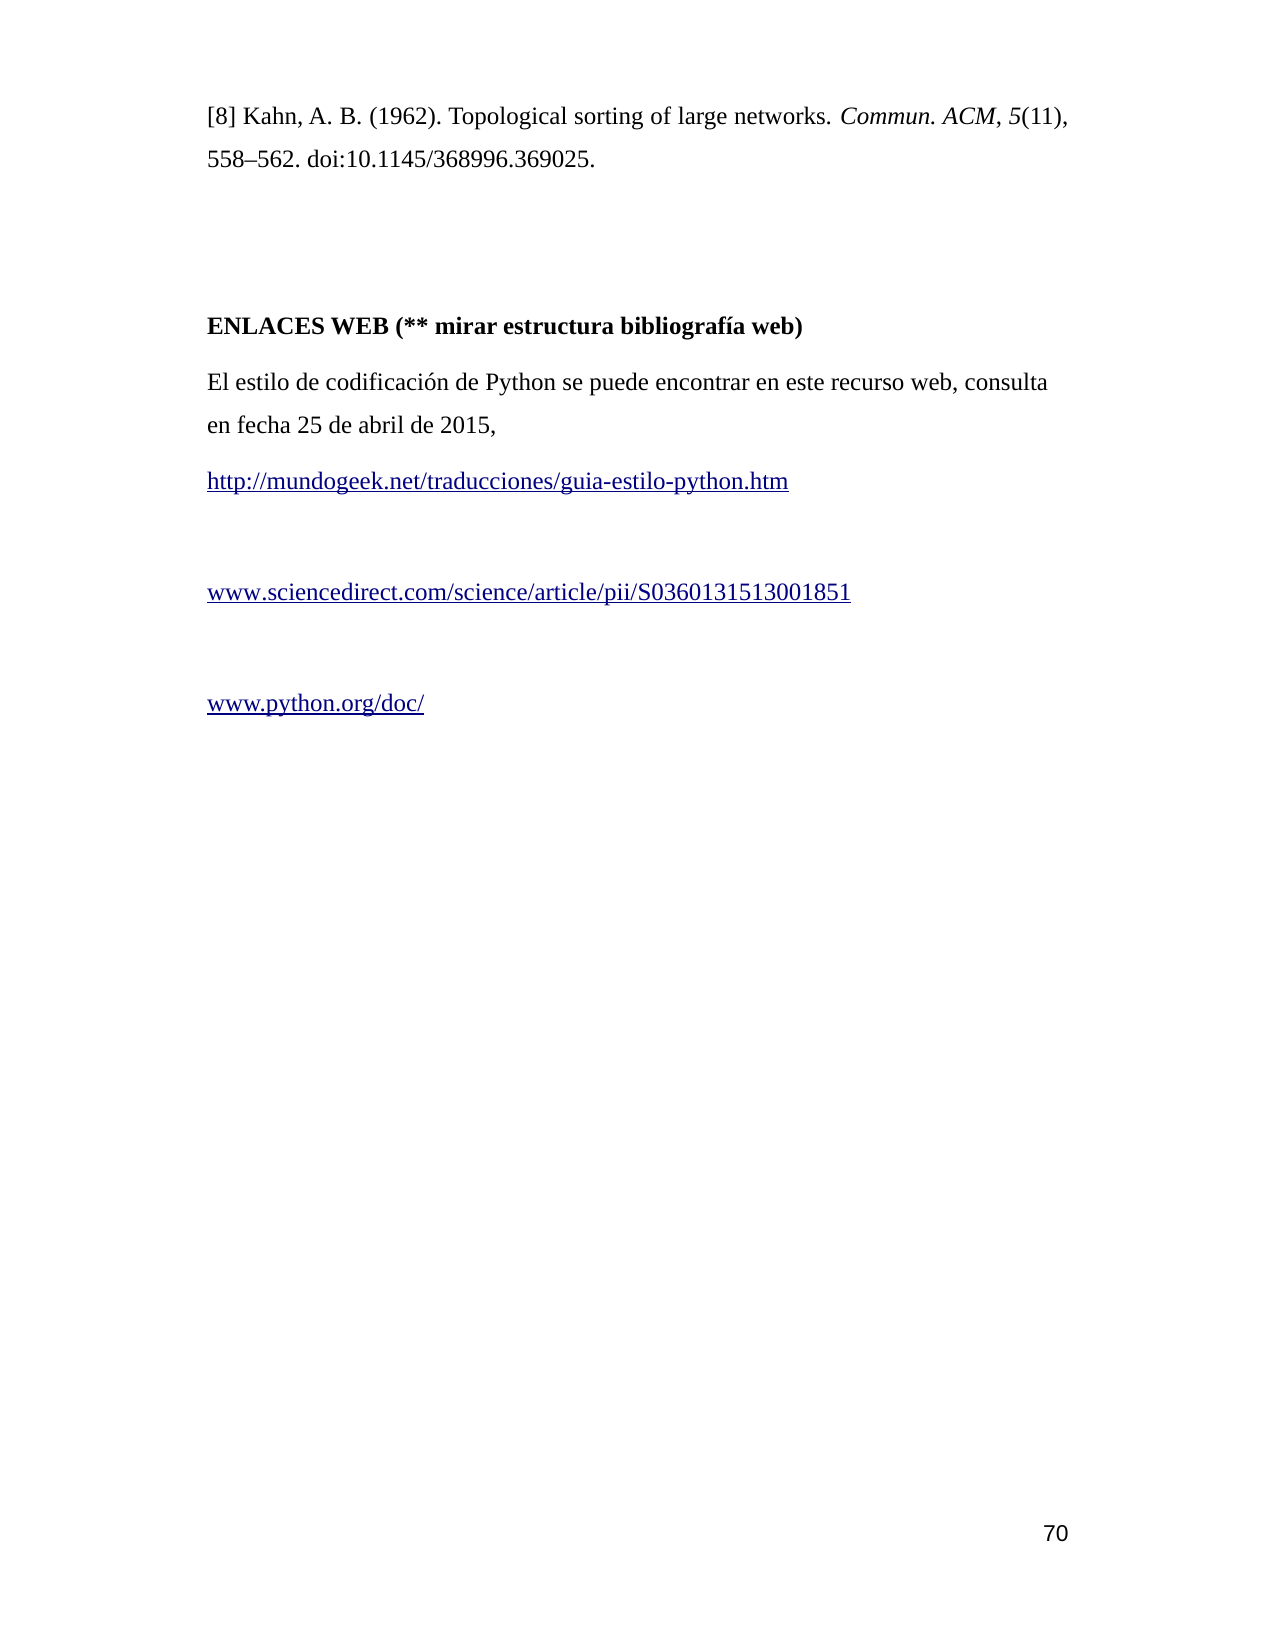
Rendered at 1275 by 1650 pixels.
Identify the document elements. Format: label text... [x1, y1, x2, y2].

text www.python.org/doc/ [207, 688, 1068, 717]
text www.sciencedirect.com/science/article/pii/S0360131513001851 [207, 577, 1068, 606]
text ENLACES WEB (** mirar estructura bibliografía web) [207, 311, 1068, 340]
text El estilo de codificación de Python se puede encontrar en este recurso web, consulta en fecha 25 de abril de 2015, [207, 367, 1068, 439]
text [8] Kahn, A. B. (1962). Topological sorting of large networks. Commun. ACM, 5(11), 558–562. doi:10.1145/368996.369025. [207, 101, 1068, 173]
text http://mundogeek.net/traducciones/guia-estilo-python.htm [207, 466, 1068, 494]
